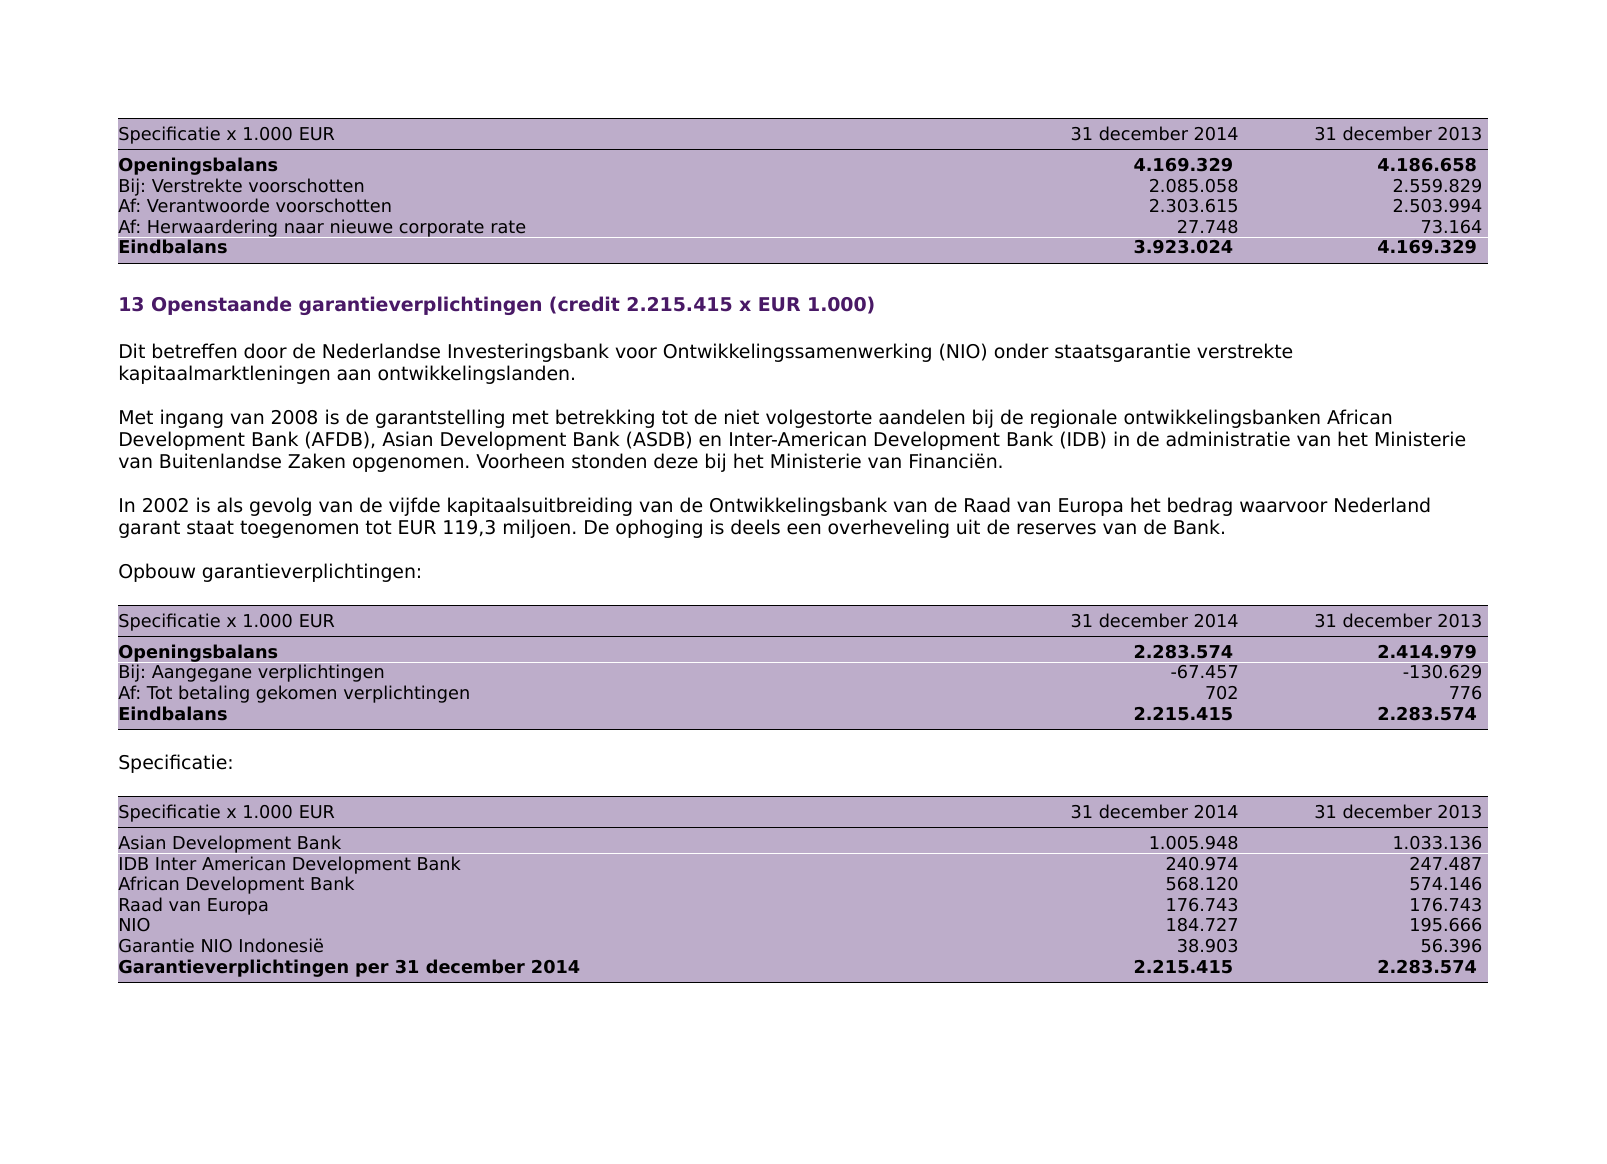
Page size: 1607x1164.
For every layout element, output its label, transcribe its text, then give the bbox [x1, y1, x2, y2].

table_cell 776 [1245, 683, 1488, 704]
table_cell 2.215.415 [1001, 704, 1244, 729]
text Dit betreffen door de Nederlandse Investeringsbank voor Ontwikkelingssamenwerking (NIO) onder staatsgarantie verstrekte kapitaalmarktleningen aan ontwikkelingslanden. [118, 341, 1488, 385]
table_cell Openingsbalans [118, 150, 1001, 176]
table_cell 4.169.329 [1001, 150, 1244, 176]
table_cell Bij: Aangegane verplichtingen [118, 663, 1001, 683]
table_cell 2.085.058 [1001, 176, 1244, 196]
table_cell 184.727 [1001, 915, 1244, 936]
table_cell Raad van Europa [118, 895, 1001, 915]
table_cell Af: Verantwoorde voorschotten [118, 196, 1001, 217]
table_cell Garantieverplichtingen per 31 december 2014 [118, 957, 1001, 982]
table_header 31 december 2013 [1245, 119, 1488, 149]
text Met ingang van 2008 is de garantstelling met betrekking tot de niet volgestorte aandelen bij de regionale ontwikkelingsbanken African Development Bank (AFDB), Asian Development Bank (ASDB) en Inter-American Development Bank (IDB) in de administratie van het Ministerie van Buitenlandse Zaken opgenomen. Voorheen stonden deze bij het Ministerie van Financiën. [118, 407, 1488, 473]
table_cell 2.283.574 [1245, 957, 1488, 982]
table_cell Bij: Verstrekte voorschotten [118, 176, 1001, 196]
table_cell Eindbalans [118, 238, 1001, 263]
table_cell 1.033.136 [1245, 828, 1488, 853]
table_header Specificatie x 1.000 EUR [118, 606, 1001, 636]
table_header 31 december 2013 [1245, 797, 1488, 827]
table_cell NIO [118, 915, 1001, 936]
table_cell 4.186.658 [1245, 150, 1488, 176]
subtitle 13 Openstaande garantieverplichtingen (credit 2.215.415 x EUR 1.000) [118, 294, 1488, 316]
table_cell 2.414.979 [1245, 637, 1488, 662]
table_header 31 december 2014 [1001, 797, 1244, 827]
text Specificatie: [118, 752, 1488, 774]
text In 2002 is als gevolg van de vijfde kapitaalsuitbreiding van de Ontwikkelingsbank van de Raad van Europa het bedrag waarvoor Nederland garant staat toegenomen tot EUR 119,3 miljoen. De ophoging is deels een overheveling uit de reserves van de Bank. [118, 495, 1488, 539]
table_header 31 december 2014 [1001, 606, 1244, 636]
table_cell 240.974 [1001, 854, 1244, 874]
table_cell 3.923.024 [1001, 238, 1244, 263]
table_cell 2.559.829 [1245, 176, 1488, 196]
table_cell 176.743 [1245, 895, 1488, 915]
table_cell 2.503.994 [1245, 196, 1488, 217]
table_cell African Development Bank [118, 874, 1001, 895]
table_cell 2.215.415 [1001, 957, 1244, 982]
table_cell 247.487 [1245, 854, 1488, 874]
table_cell Eindbalans [118, 704, 1001, 729]
table_header Specificatie x 1.000 EUR [118, 797, 1001, 827]
table_cell 73.164 [1245, 217, 1488, 237]
table_cell 568.120 [1001, 874, 1244, 895]
table_header Specificatie x 1.000 EUR [118, 119, 1001, 149]
table_cell Af: Herwaardering naar nieuwe corporate rate [118, 217, 1001, 237]
table_cell Garantie NIO Indonesië [118, 936, 1001, 957]
table_cell 195.666 [1245, 915, 1488, 936]
table_cell Openingsbalans [118, 637, 1001, 662]
table_cell 2.283.574 [1245, 704, 1488, 729]
table_cell 574.146 [1245, 874, 1488, 895]
text Opbouw garantieverplichtingen: [118, 561, 1488, 583]
table_cell 2.283.574 [1001, 637, 1244, 662]
table_cell 176.743 [1001, 895, 1244, 915]
table_cell 38.903 [1001, 936, 1244, 957]
table_cell 1.005.948 [1001, 828, 1244, 853]
table_cell IDB Inter American Development Bank [118, 854, 1001, 874]
table_header 31 december 2013 [1245, 606, 1488, 636]
table_cell 2.303.615 [1001, 196, 1244, 217]
table_header 31 december 2014 [1001, 119, 1244, 149]
table_cell 27.748 [1001, 217, 1244, 237]
table_cell Af: Tot betaling gekomen verplichtingen [118, 683, 1001, 704]
table_cell 4.169.329 [1245, 238, 1488, 263]
table_cell 702 [1001, 683, 1244, 704]
table_cell -130.629 [1245, 663, 1488, 683]
table_cell 56.396 [1245, 936, 1488, 957]
table_cell -67.457 [1001, 663, 1244, 683]
table_cell Asian Development Bank [118, 828, 1001, 853]
